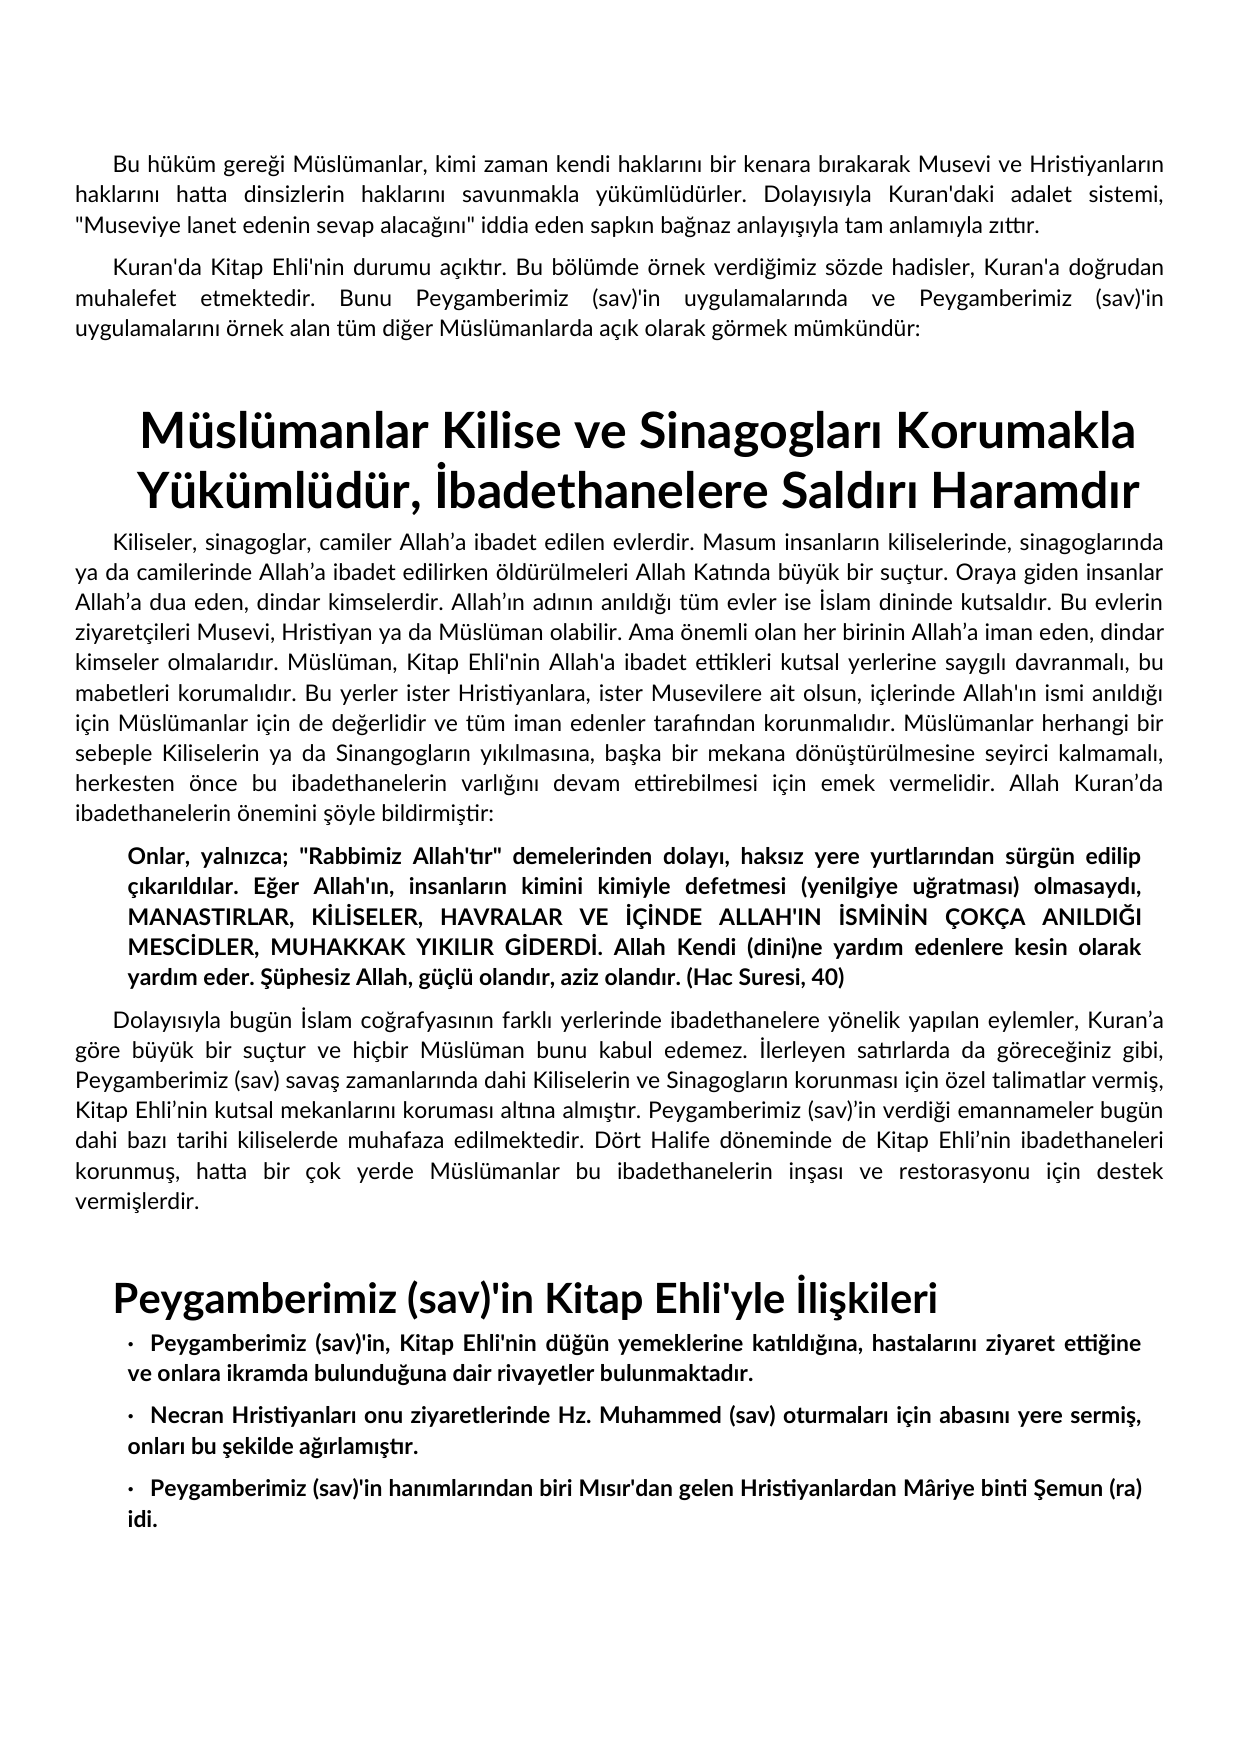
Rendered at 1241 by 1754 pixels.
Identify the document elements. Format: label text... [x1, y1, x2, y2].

text · Peygamberimiz (sav)'in hanımlarından biri Mısır'dan gelen Hristiyanlardan Mâriye binti Şemun (ra) idi. [127, 1474, 1143, 1532]
text · Necran Hristiyanları onu ziyaretlerinde Hz. Muhammed (sav) oturmaları için abasını yere sermiş, onları bu şekilde ağırlamıştır. [127, 1401, 1143, 1459]
text Dolayısıyla bugün İslam coğrafyasının farklı yerlerinde ibadethanelere yönelik yapılan eylemler, Kuran’a göre büyük bir suçtur ve hiçbir Müslüman bunu kabul edemez. İlerleyen satırlarda da göreceğiniz gibi, Peygamberimiz (sav) savaş zamanlarında dahi Kiliselerin ve Sinagogların korunması için özel talimatlar vermiş, Kitap Ehli’nin kutsal mekanlarını koruması altına almıştır. Peygamberimiz (sav)’in verdiği emannameler bugün dahi bazı tarihi kiliselerde muhafaza edilmektedir. Dört Halife döneminde de Kitap Ehli’nin ibadethaneleri korunmuş, hatta bir çok yerde Müslümanlar bu ibadethanelerin inşası ve restorasyonu için destek vermişlerdir. [75, 1005, 1165, 1214]
text Bu hüküm gereği Müslümanlar, kimi zaman kendi haklarını bir kenara bırakarak Musevi ve Hristiyanların haklarını hatta dinsizlerin haklarını savunmakla yükümlüdürler. Dolayısıyla Kuran'daki adalet sistemi, "Museviye lanet edenin sevap alacağını" iddia eden sapkın bağnaz anlayışıyla tam anlamıyla zıttır. [75, 150, 1165, 238]
text Kuran'da Kitap Ehli'nin durumu açıktır. Bu bölümde örnek verdiğimiz sözde hadisler, Kuran'a doğrudan muhalefet etmektedir. Bunu Peygamberimiz (sav)'in uygulamalarında ve Peygamberimiz (sav)'in uygulamalarını örnek alan tüm diğer Müslümanlarda açık olarak görmek mümkündür: [75, 253, 1165, 341]
subtitle Müslümanlar Kilise ve Sinagogları Korumakla Yükümlüdür, İbadethanelere Saldırı Haramdır [112, 399, 1165, 519]
text Onlar, yalnızca; "Rabbimiz Allah'tır" demelerinden dolayı, haksız yere yurtlarından sürgün edilip çıkarıldılar. Eğer Allah'ın, insanların kimini kimiyle defetmesi (yenilgiye uğratması) olmasaydı, MANASTIRLAR, KİLİSELER, HAVRALAR VE İÇİNDE ALLAH'IN İSMİNİN ÇOKÇA ANILDIĞI MESCİDLER, MUHAKKAK YIKILIR GİDERDİ. Allah Kendi (dini)ne yardım edenlere kesin olarak yardım eder. Şüphesiz Allah, güçlü olandır, aziz olandır. (Hac Suresi, 40) [127, 842, 1143, 990]
subtitle Peygamberimiz (sav)'in Kitap Ehli'yle İlişkileri [112, 1272, 1165, 1322]
text · Peygamberimiz (sav)'in, Kitap Ehli'nin düğün yemeklerine katıldığına, hastalarını ziyaret ettiğine ve onlara ikramda bulunduğuna dair rivayetler bulunmaktadır. [127, 1328, 1143, 1386]
text Kiliseler, sinagoglar, camiler Allah’a ibadet edilen evlerdir. Masum insanların kiliselerinde, sinagoglarında ya da camilerinde Allah’a ibadet edilirken öldürülmeleri Allah Katında büyük bir suçtur. Oraya giden insanlar Allah’a dua eden, dindar kimselerdir. Allah’ın adının anıldığı tüm evler ise İslam dininde kutsaldır. Bu evlerin ziyaretçileri Musevi, Hristiyan ya da Müslüman olabilir. Ama önemli olan her birinin Allah’a iman eden, dindar kimseler olmalarıdır. Müslüman, Kitap Ehli'nin Allah'a ibadet ettikleri kutsal yerlerine saygılı davranmalı, bu mabetleri korumalıdır. Bu yerler ister Hristiyanlara, ister Musevilere ait olsun, içlerinde Allah'ın ismi anıldığı için Müslümanlar için de değerlidir ve tüm iman edenler tarafından korunmalıdır. Müslümanlar herhangi bir sebeple Kiliselerin ya da Sinangogların yıkılmasına, başka bir mekana dönüştürülmesine seyirci kalmamalı, herkesten önce bu ibadethanelerin varlığını devam ettirebilmesi için emek vermelidir. Allah Kuran’da ibadethanelerin önemini şöyle bildirmiştir: [75, 527, 1165, 827]
